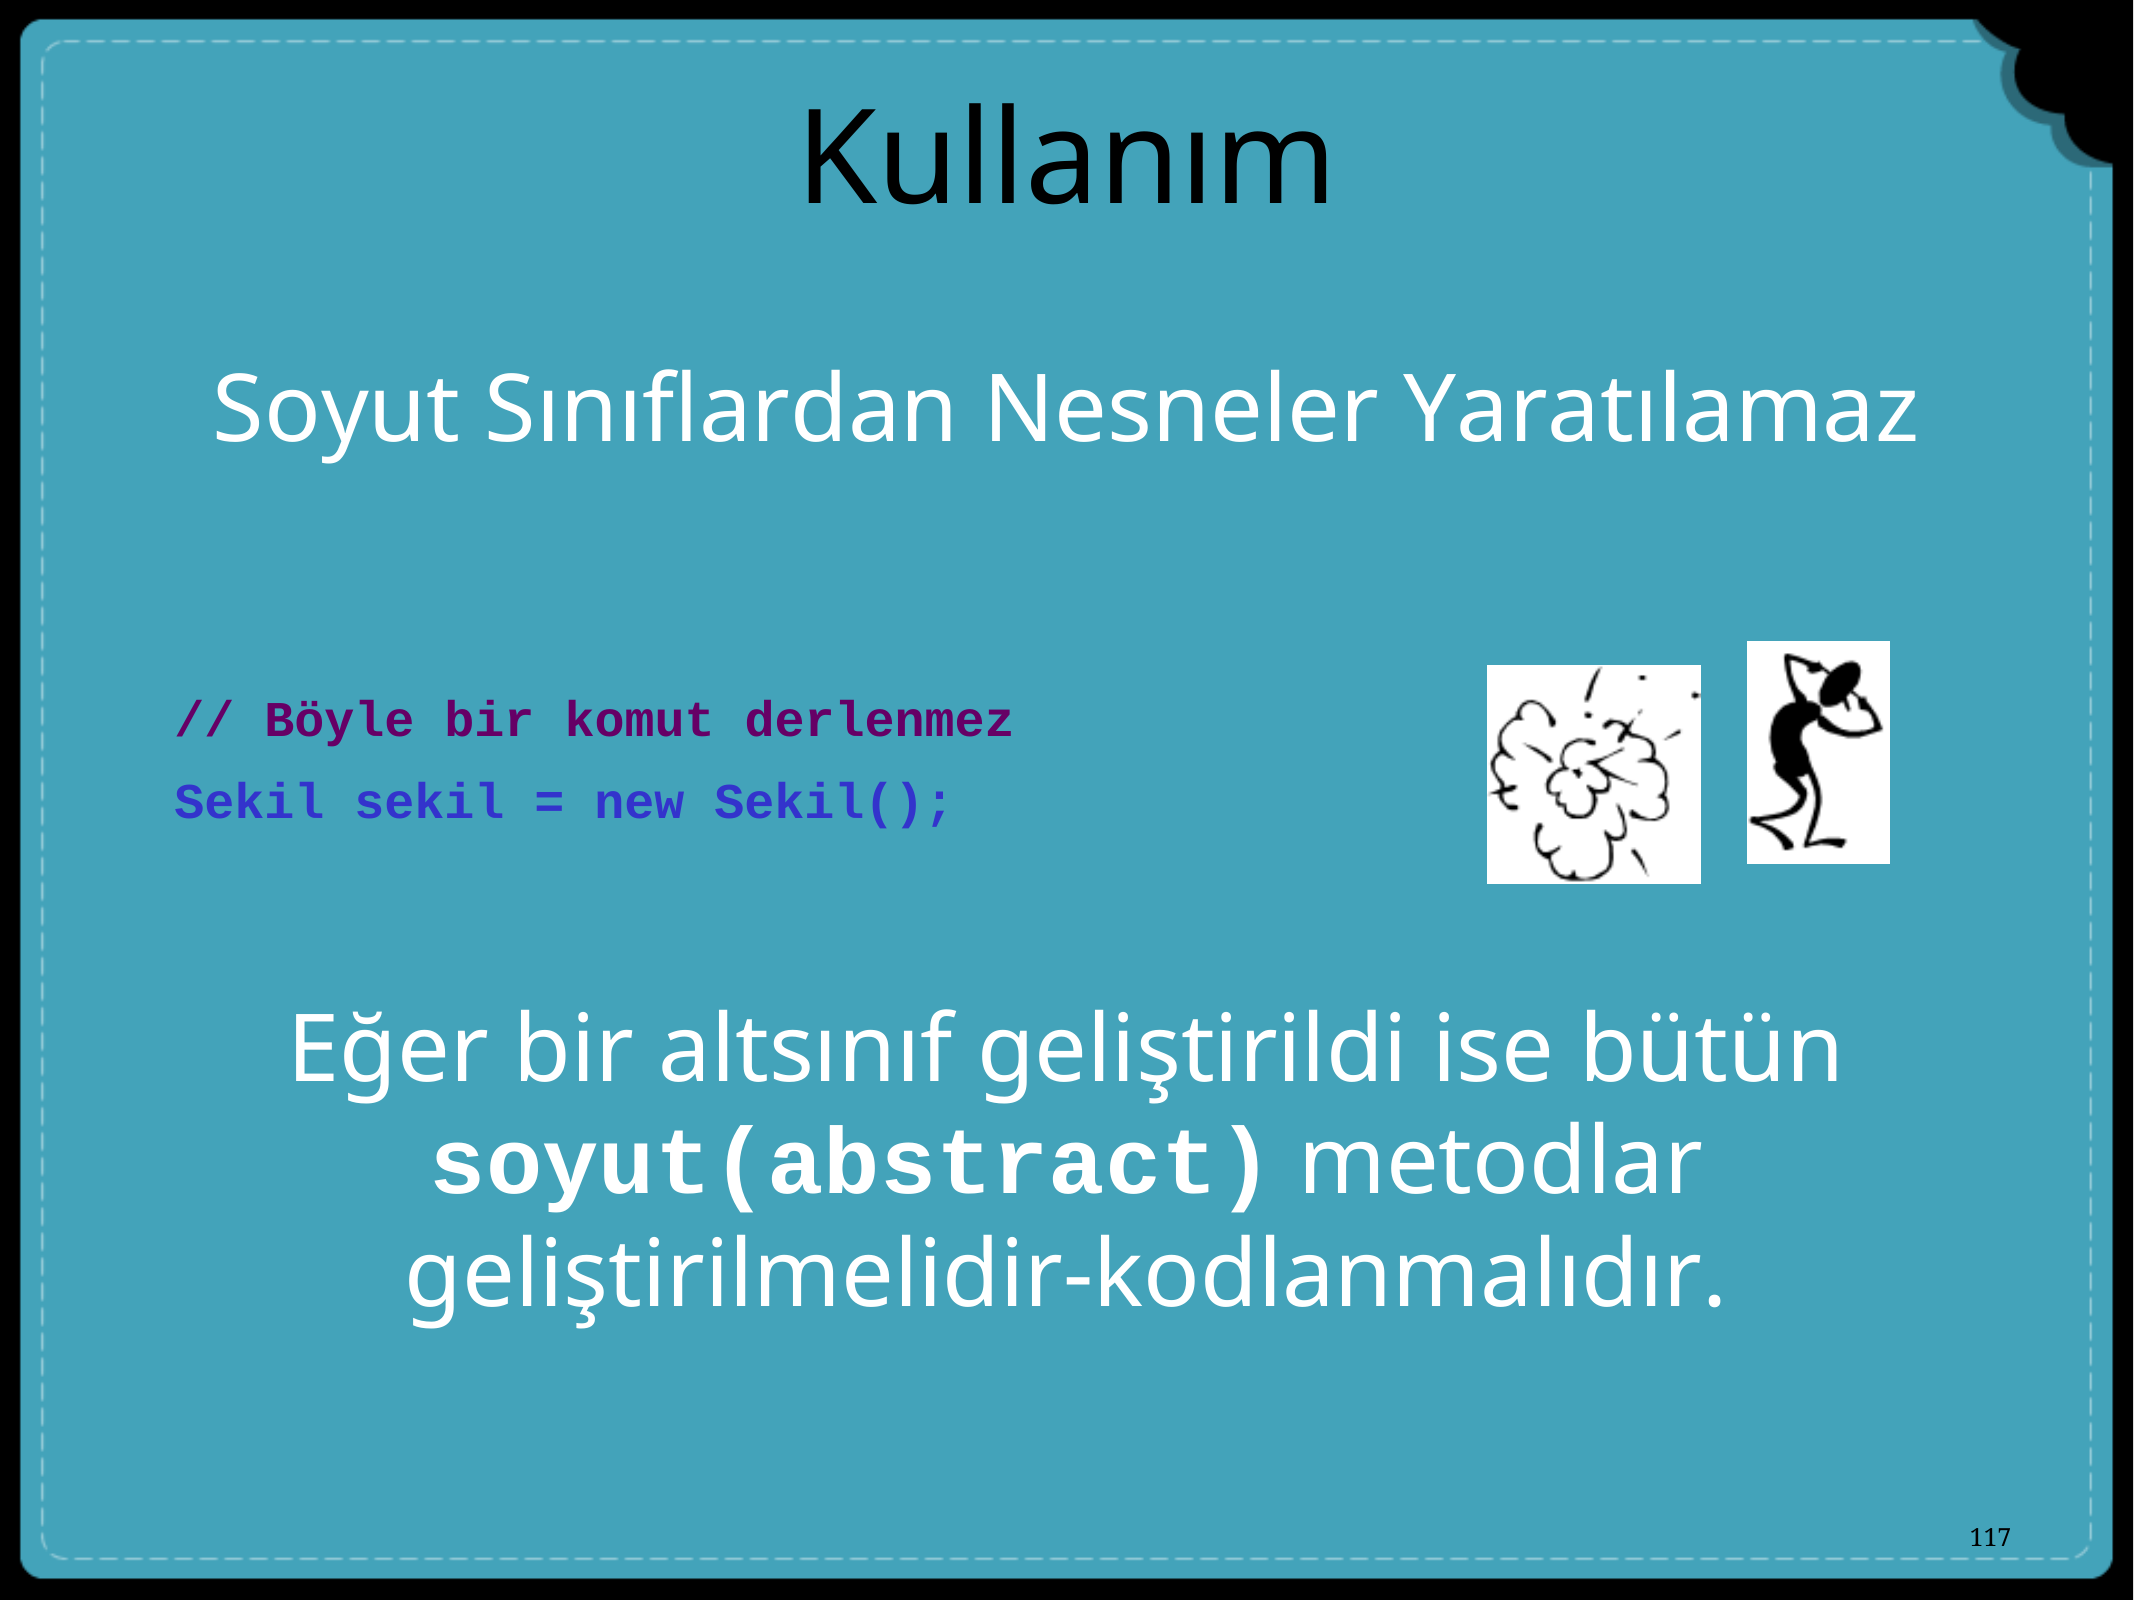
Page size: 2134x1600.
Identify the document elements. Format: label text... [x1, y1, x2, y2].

text_box // Böyle bir komut derlenmez Sekil sekil = new Sekil(); [159, 682, 1487, 837]
picture [0, 0, 2134, 1600]
list Soyut Sınıflardan Nesneler Yaratılamaz Eğer bir altsınıf geliştirildi ise bütün soyut(abstract) metodlar geliştirilmelidir-kodlanmalıdır. [106, 279, 2027, 1431]
title Kullanım [106, 64, 2027, 279]
text_box [1528, 1456, 2027, 1564]
